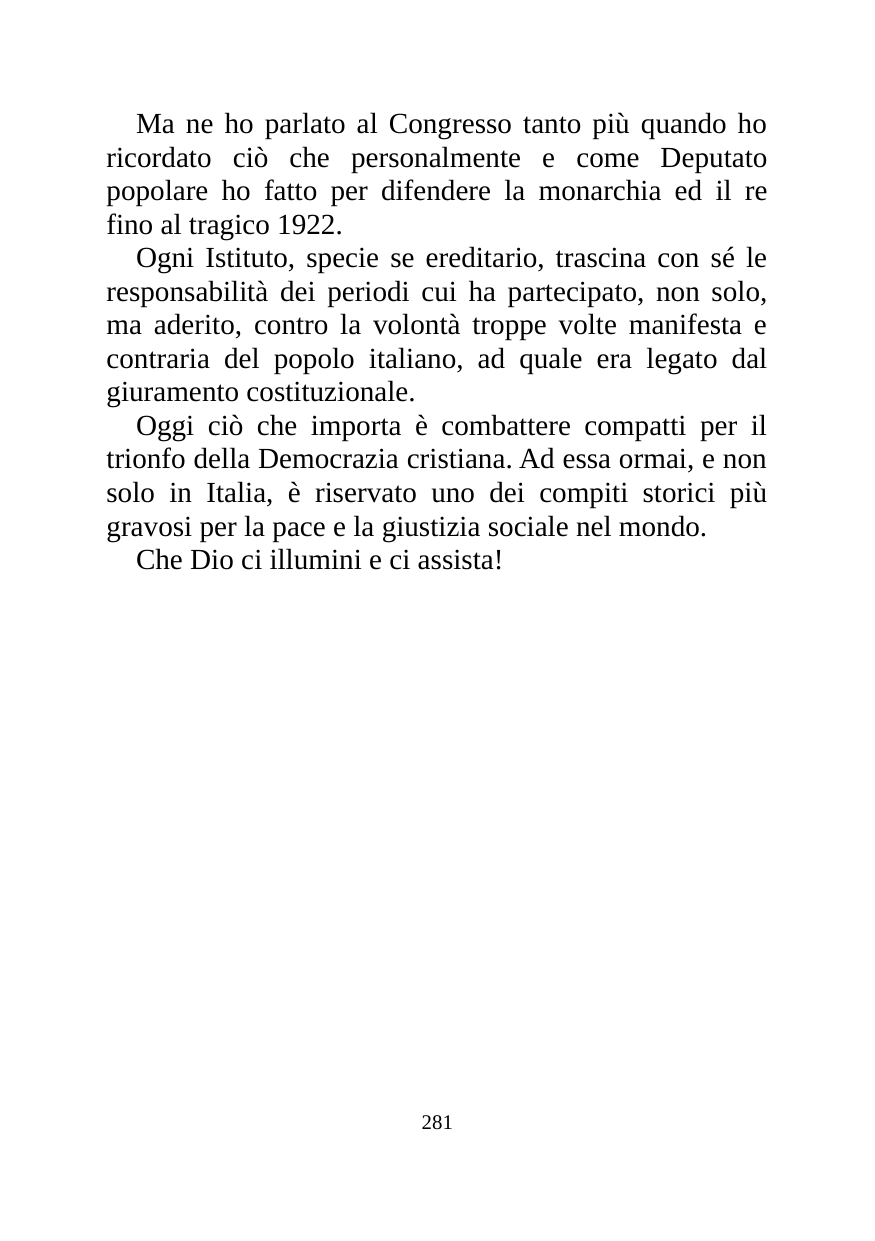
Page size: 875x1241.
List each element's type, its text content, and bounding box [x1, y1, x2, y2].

text Oggi ciò che importa è combattere compatti per il trionfo della Democrazia cristiana. Ad essa ormai, e non solo in Italia, è riservato uno dei compiti storici più gravosi per la pace e la giustizia sociale nel mondo. [106, 408, 768, 542]
text Ma ne ho parlato al Congresso tanto più quando ho ricordato ciò che personalmente e come Deputato popolare ho fatto per difendere la monarchia ed il re fino al tragico 1922. [106, 106, 768, 240]
text Ogni Istituto, specie se ereditario, trascina con sé le responsabilità dei periodi cui ha partecipato, non solo, ma aderito, contro la volontà troppe volte manifesta e contraria del popolo italiano, ad quale era legato dal giuramento costituzionale. [106, 240, 768, 408]
text Che Dio ci illumini e ci assista! [106, 542, 768, 576]
